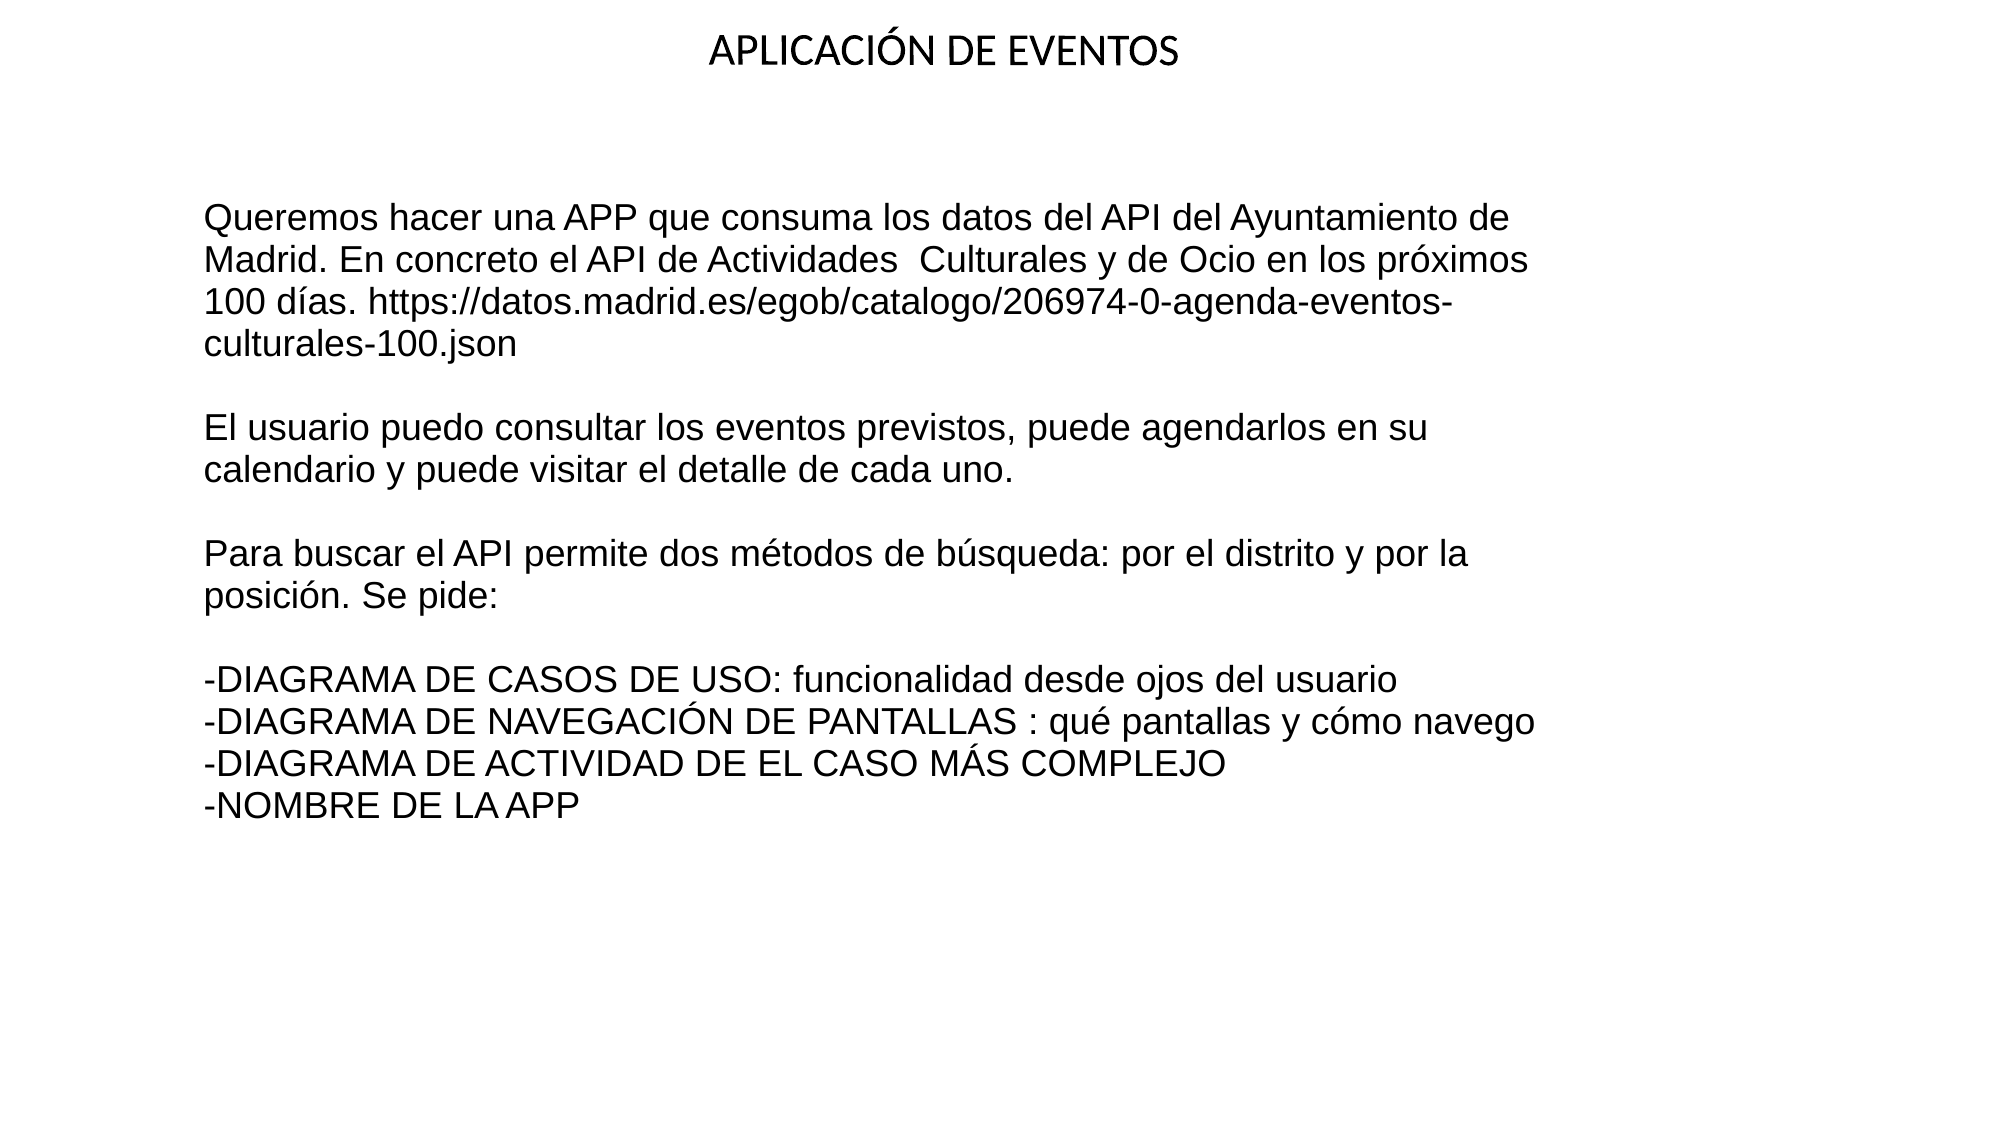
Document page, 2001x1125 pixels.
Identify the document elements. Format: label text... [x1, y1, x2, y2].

text_box APLICACIÓN DE EVENTOS [578, 11, 1310, 83]
text_box Queremos hacer una APP que consuma los datos del API del Ayuntamiento de Madrid. En concreto el API de Actividades Culturales y de Ocio en los próximos 100 días. https://datos.madrid.es/egob/catalogo/206974-0-agenda-eventos-culturales-100.json El usuario puedo consultar los eventos previstos, puede agendarlos en su calendario y puede visitar el detalle de cada uno. Para buscar el API permite dos métodos de búsqueda: por el distrito y por la posición. Se pide: -DIAGRAMA DE CASOS DE USO: funcionalidad desde ojos del usuario -DIAGRAMA DE NAVEGACIÓN DE PANTALLAS : qué pantallas y cómo navego -DIAGRAMA DE ACTIVIDAD DE EL CASO MÁS COMPLEJO -NOMBRE DE LA APP [188, 188, 1595, 877]
